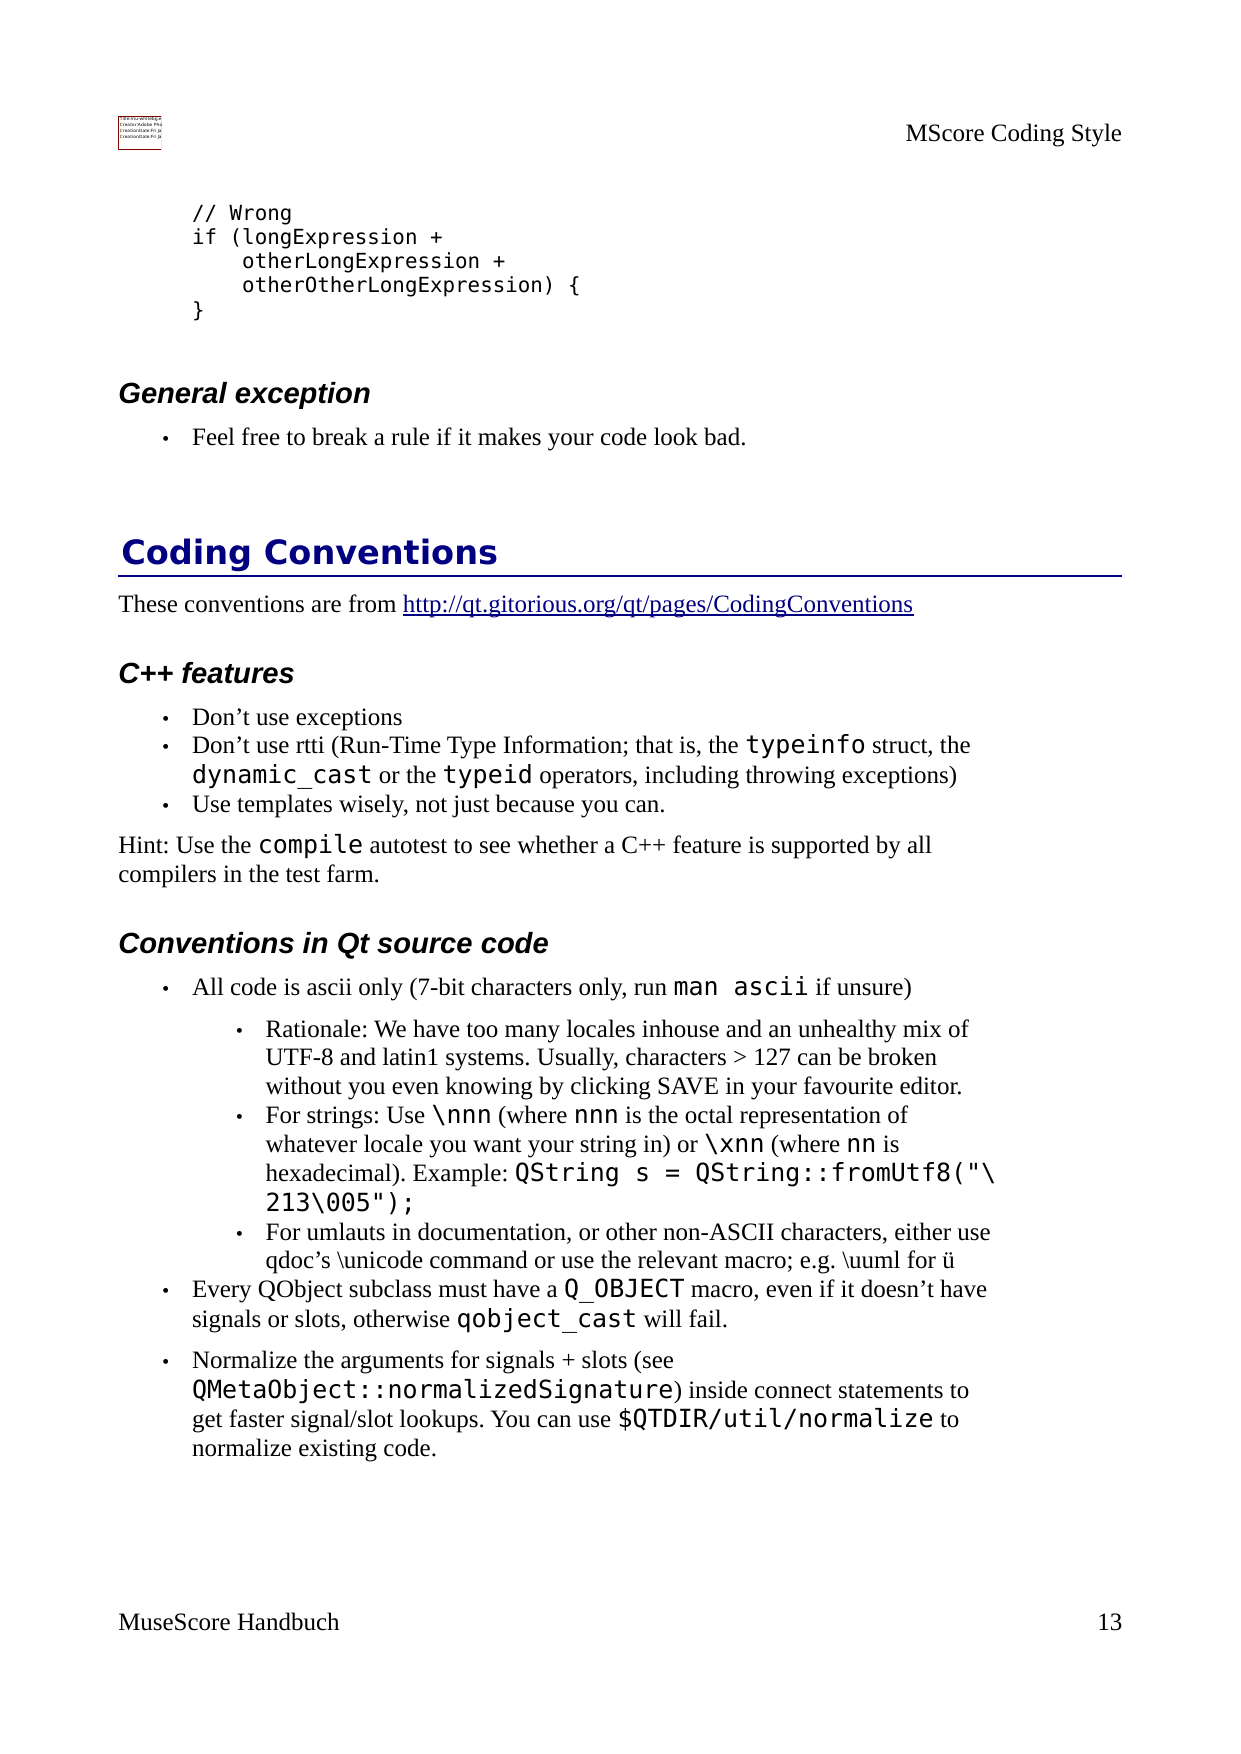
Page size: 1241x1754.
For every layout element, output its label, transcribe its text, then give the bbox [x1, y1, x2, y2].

list For umlauts in documentation, or other non-ASCII characters, either use qdoc’s \unicode command or use the relevant macro; e.g. \uuml for ü [236, 1217, 1004, 1274]
subtitle C++ features [118, 656, 1122, 689]
list } [162, 298, 1122, 322]
list Rationale: We have too many locales inhouse and an unhealthy mix of UTF-8 and latin1 systems. Usually, characters > 127 can be broken without you even knowing by clicking SAVE in your favourite editor. [236, 1014, 1004, 1100]
list otherOtherLongExpression) { [162, 273, 1122, 298]
subtitle Coding Conventions [118, 530, 1122, 575]
list Feel free to break a rule if it makes your code look bad. [162, 422, 1004, 451]
list Normalize the arguments for signals + slots (see QMetaObject::normalizedSignature) inside connect statements to get faster signal/slot lookups. You can use $QTDIR/util/normalize to normalize existing code. [162, 1345, 1004, 1462]
list All code is ascii only (7-bit characters only, run man ascii if unsure) [162, 972, 1004, 1001]
list otherLongExpression + [162, 249, 1122, 273]
subtitle Conventions in Qt source code [118, 926, 1122, 959]
list Don’t use rtti (Run-Time Type Information; that is, the typeinfo struct, the dynamic_cast or the typeid operators, including throwing exceptions) [162, 731, 1004, 789]
list Every QObject subclass must have a Q_OBJECT macro, even if it doesn’t have signals or slots, otherwise qobject_cast will fail. [162, 1274, 1004, 1333]
list For strings: Use \nnn (where nnn is the octal representation of whatever locale you want your string in) or \xnn (where nn is hexadecimal). Example: QString s = QString::fromUtf8("\213\005"); [236, 1100, 1004, 1217]
text Hint: Use the compile autotest to see whether a C++ feature is supported by all compilers in the test farm. [118, 830, 1004, 888]
list Don’t use exceptions [162, 702, 1004, 731]
list Use templates wisely, not just because you can. [162, 789, 1004, 818]
list if (longExpression + [162, 225, 1122, 249]
list // Wrong [162, 201, 1122, 225]
subtitle General exception [118, 376, 1122, 410]
text These conventions are from http://qt.gitorious.org/qt/pages/CodingConventions [118, 589, 1004, 618]
